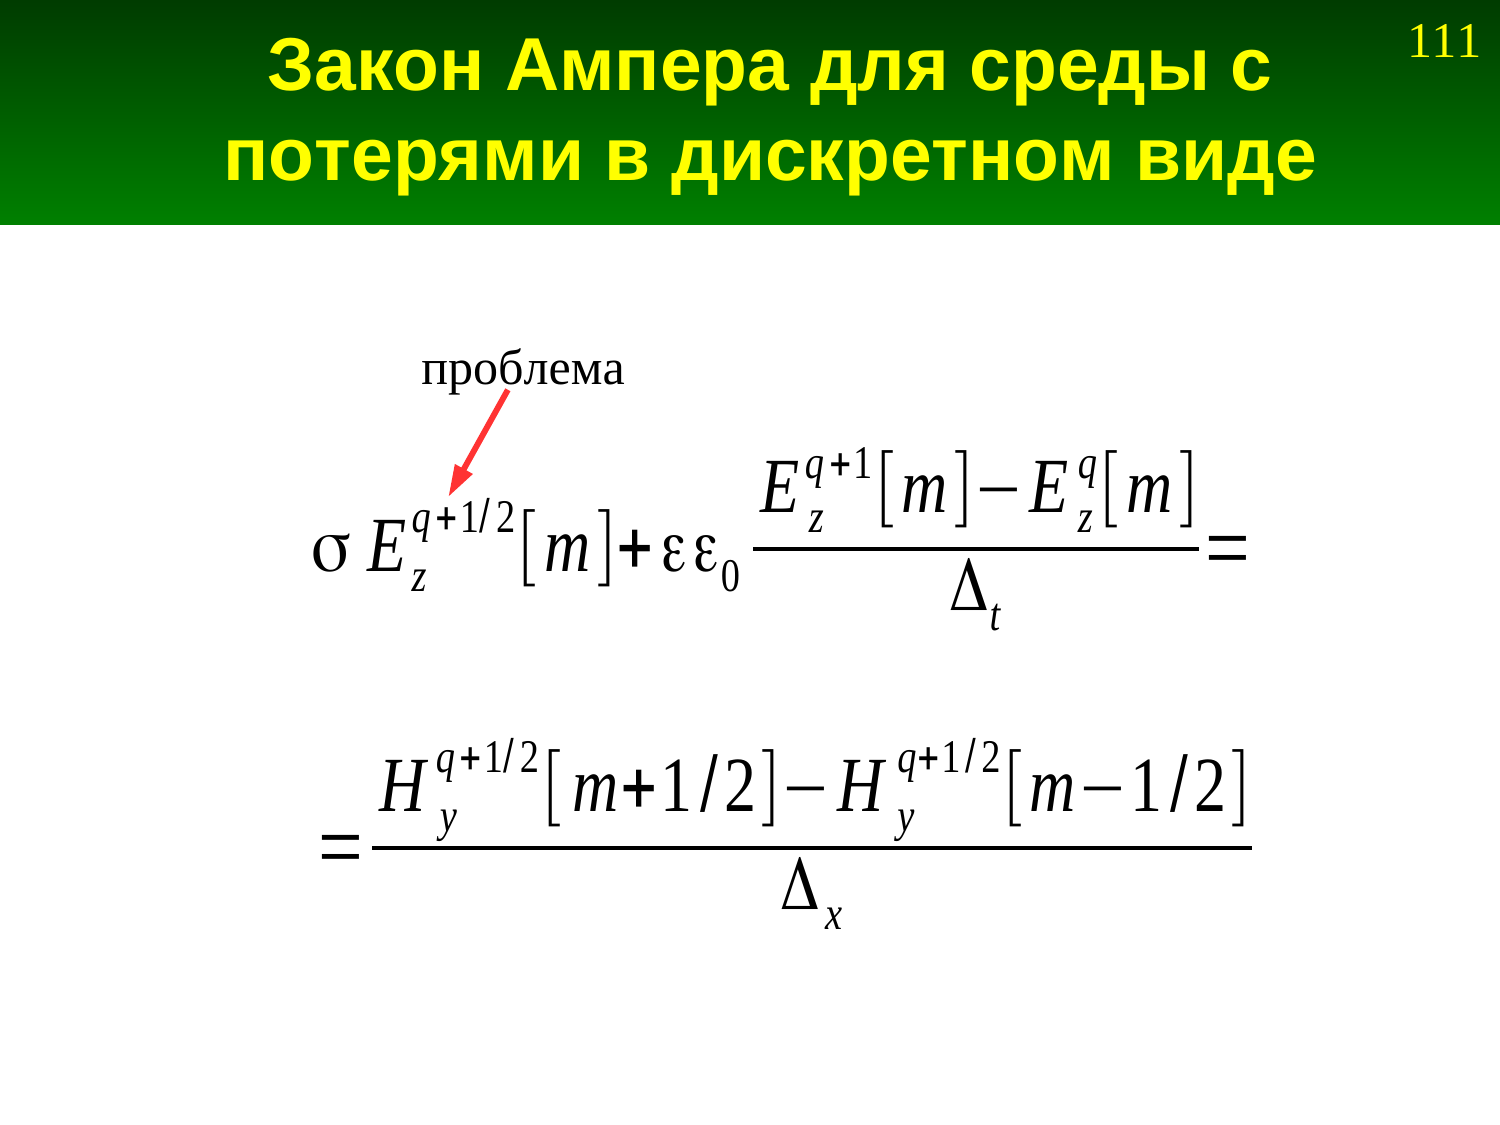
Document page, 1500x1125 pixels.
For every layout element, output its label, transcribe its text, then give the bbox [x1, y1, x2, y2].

text_box проблема [406, 326, 640, 402]
chart [295, 434, 1272, 937]
title Закон Ампера для среды с потерями в дискретном виде [100, 7, 1441, 204]
